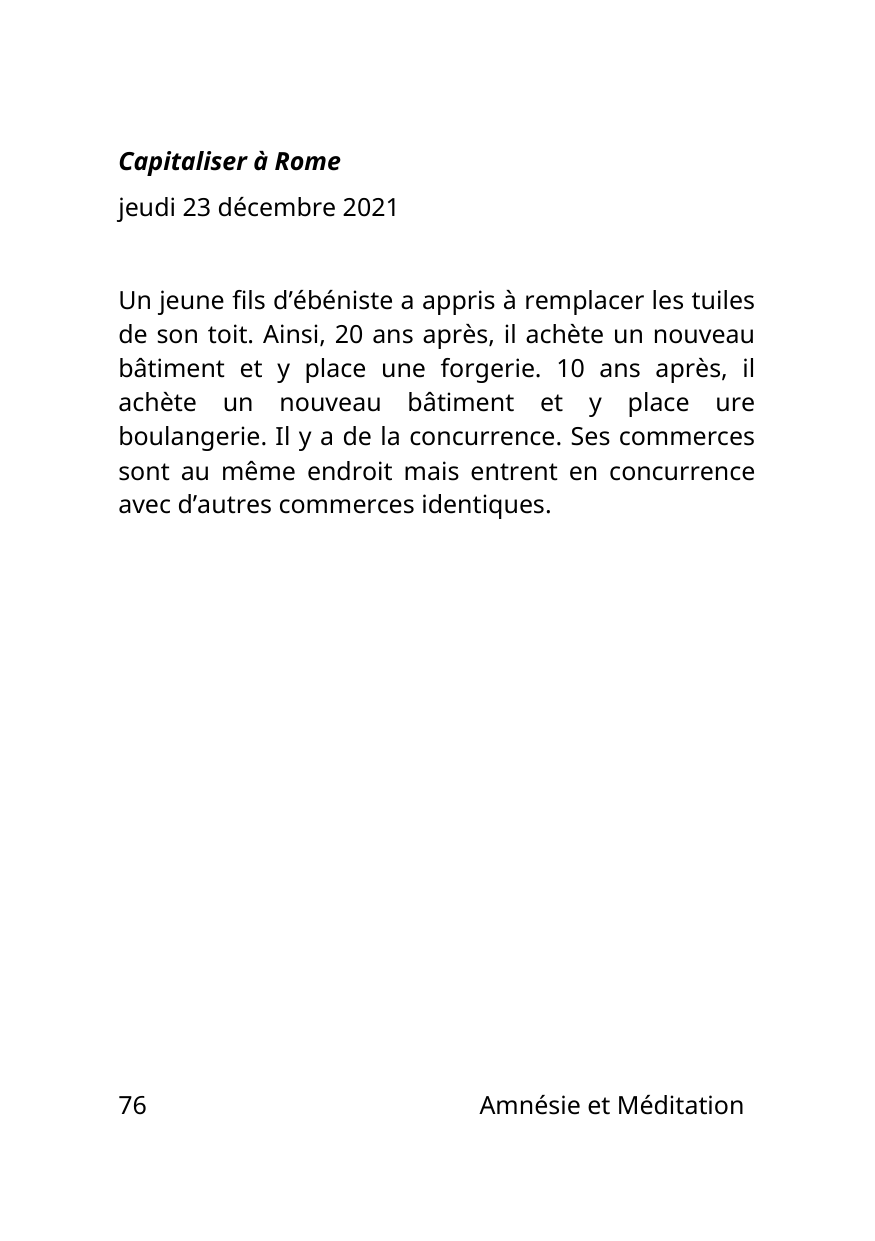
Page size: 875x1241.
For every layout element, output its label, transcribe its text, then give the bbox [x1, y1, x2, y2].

subtitle Capitaliser à Rome [118, 143, 756, 177]
text Un jeune fils d’ébéniste a appris à remplacer les tuiles de son toit. Ainsi, 20 ans après, il achète un nouveau bâtiment et y place une forgerie. 10 ans après, il achète un nouveau bâtiment et y place ure boulangerie. Il y a de la concurrence. Ses commerces sont au même endroit mais entrent en concurrence avec d’autres commerces identiques. [118, 283, 756, 521]
text jeudi 23 décembre 2021 [118, 190, 756, 224]
